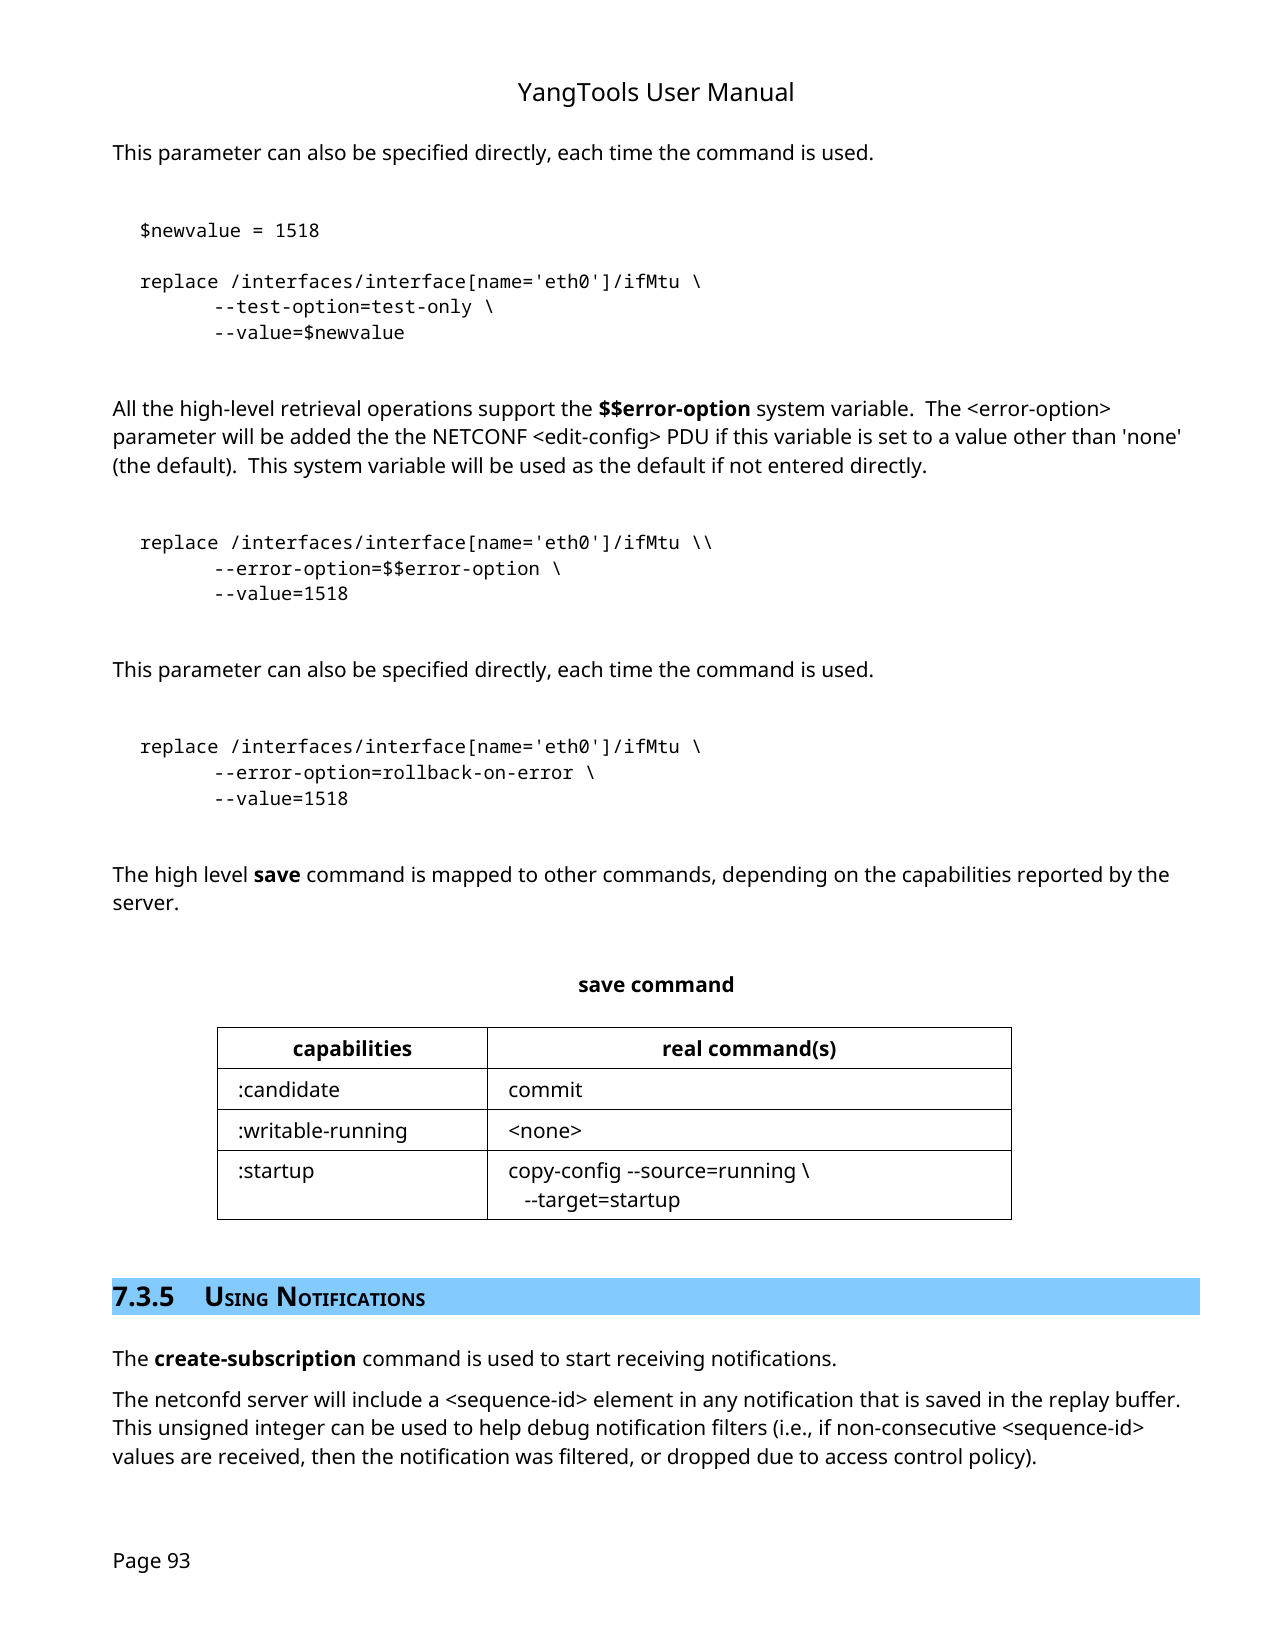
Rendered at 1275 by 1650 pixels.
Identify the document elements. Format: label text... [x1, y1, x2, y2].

text $newvalue = 1518 replace /interfaces/interface[name='eth0']/ifMtu \ --test-option=test-only \ --value=$newvalue [139, 217, 1200, 344]
table_cell :writable-running [218, 1110, 487, 1150]
text This parameter can also be specified directly, each time the command is used. [112, 138, 1200, 167]
text The high level save command is mapped to other commands, depending on the capabilities reported by the server. [112, 860, 1200, 917]
subtitle Using Notifications [112, 1278, 1200, 1315]
text This parameter can also be specified directly, each time the command is used. [112, 655, 1200, 684]
text replace /interfaces/interface[name='eth0']/ifMtu \ --error-option=rollback-on-error \ --value=1518 [139, 734, 1200, 810]
table_header real command(s) [488, 1028, 1011, 1068]
table_cell commit [488, 1069, 1011, 1109]
table_header capabilities [218, 1028, 487, 1068]
table_cell :candidate [218, 1069, 487, 1109]
text replace /interfaces/interface[name='eth0']/ifMtu \\ --error-option=$$error-option \ --value=1518 [139, 529, 1200, 606]
table_cell :startup [218, 1151, 487, 1219]
text All the high-level retrieval operations support the $$error-option system variable. The <error-option> parameter will be added the the NETCONF <edit-config> PDU if this variable is set to a value other than 'none' (the default). This system variable will be used as the default if not entered directly. [112, 394, 1200, 479]
table_cell copy-config --source=running \ --target=startup [488, 1151, 1011, 1219]
table_cell <none> [488, 1110, 1011, 1150]
text The netconfd server will include a <sequence-id> element in any notification that is saved in the replay buffer. This unsigned integer can be used to help debug notification filters (i.e., if non-consecutive <sequence-id> values are received, then the notification was filtered, or dropped due to access control policy). [112, 1385, 1200, 1470]
text The create-subscription command is used to start receiving notifications. [112, 1344, 1200, 1372]
subtitle save command [127, 970, 1185, 999]
